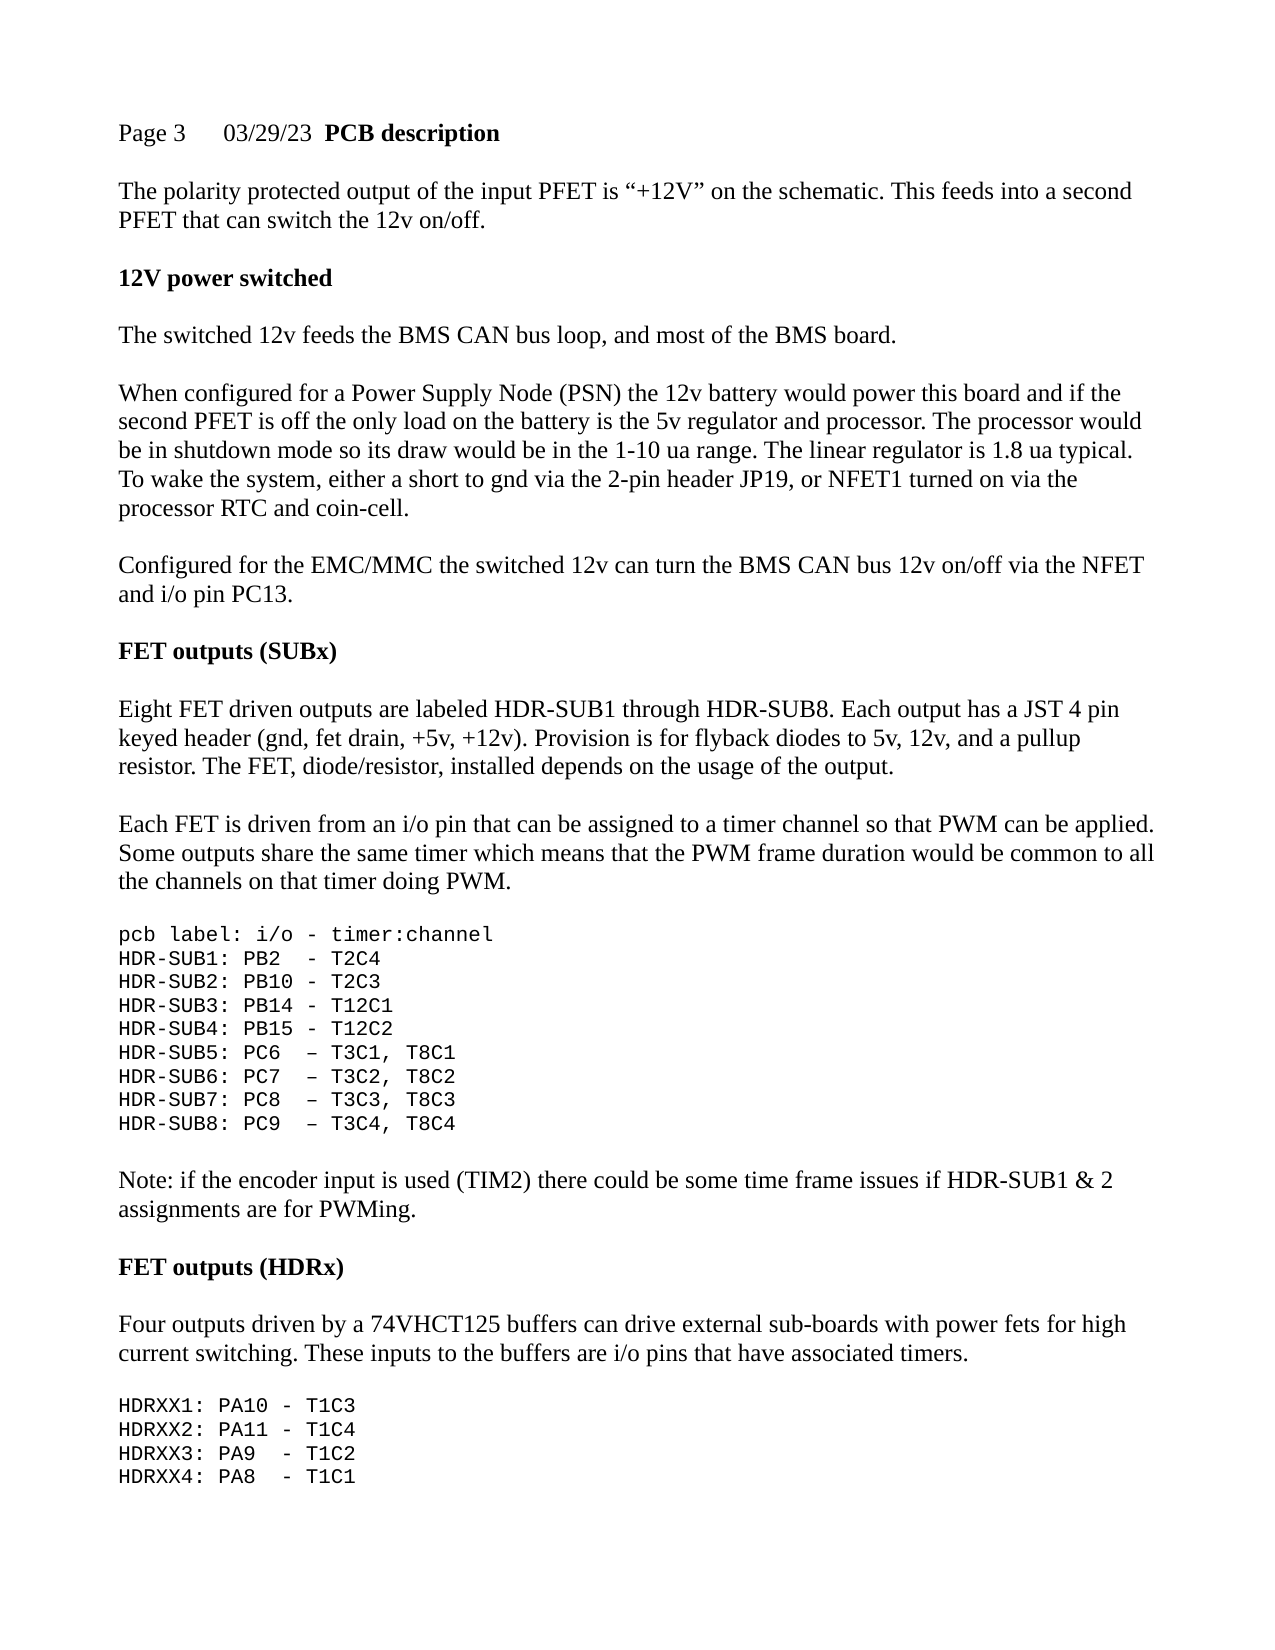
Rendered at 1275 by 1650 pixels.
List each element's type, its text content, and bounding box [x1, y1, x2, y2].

text HDRXX3: PA9 - T1C2 [118, 1443, 1157, 1466]
text The switched 12v feeds the BMS CAN bus loop, and most of the BMS board. [118, 320, 1157, 349]
text Four outputs driven by a 74VHCT125 buffers can drive external sub-boards with power fets for high current switching. These inputs to the buffers are i/o pins that have associated timers. [118, 1309, 1157, 1367]
text HDR-SUB2: PB10 - T2C3 [118, 971, 1157, 995]
text Each FET is driven from an i/o pin that can be assigned to a timer channel so that PWM can be applied. Some outputs share the same timer which means that the PWM frame duration would be common to all the channels on that timer doing PWM. [118, 809, 1157, 895]
text 12V power switched [118, 263, 1157, 291]
text When configured for a Power Supply Node (PSN) the 12v battery would power this board and if the second PFET is off the only load on the battery is the 5v regulator and processor. The processor would be in shutdown mode so its draw would be in the 1-10 ua range. The linear regulator is 1.8 ua typical. To wake the system, either a short to gnd via the 2-pin header JP19, or NFET1 turned on via the processor RTC and coin-cell. [118, 378, 1157, 521]
text pcb label: i/o - timer:channel [118, 924, 1157, 947]
text HDR-SUB8: PC9 – T3C4, T8C4 [118, 1113, 1157, 1137]
text HDR-SUB7: PC8 – T3C3, T8C3 [118, 1089, 1157, 1113]
text HDR-SUB5: PC6 – T3C1, T8C1 [118, 1042, 1157, 1066]
text FET outputs (HDRx) [118, 1252, 1157, 1280]
text HDR-SUB4: PB15 - T12C2 [118, 1018, 1157, 1042]
text The polarity protected output of the input PFET is “+12V” on the schematic. This feeds into a second PFET that can switch the 12v on/off. [118, 176, 1157, 234]
text Note: if the encoder input is used (TIM2) there could be some time frame issues if HDR-SUB1 & 2 assignments are for PWMing. [118, 1165, 1157, 1223]
text Eight FET driven outputs are labeled HDR-SUB1 through HDR-SUB8. Each output has a JST 4 pin keyed header (gnd, fet drain, +5v, +12v). Provision is for flyback diodes to 5v, 12v, and a pullup resistor. The FET, diode/resistor, installed depends on the usage of the output. [118, 694, 1157, 780]
text HDRXX2: PA11 - T1C4 [118, 1419, 1157, 1443]
text FET outputs (SUBx) [118, 636, 1157, 665]
text Configured for the EMC/MMC the switched 12v can turn the BMS CAN bus 12v on/off via the NFET and i/o pin PC13. [118, 550, 1157, 608]
text HDR-SUB6: PC7 – T3C2, T8C2 [118, 1066, 1157, 1089]
text HDR-SUB1: PB2 - T2C4 [118, 947, 1157, 971]
text HDRXX4: PA8 - T1C1 [118, 1466, 1157, 1490]
text HDR-SUB3: PB14 - T12C1 [118, 995, 1157, 1018]
text HDRXX1: PA10 - T1C3 [118, 1395, 1157, 1419]
